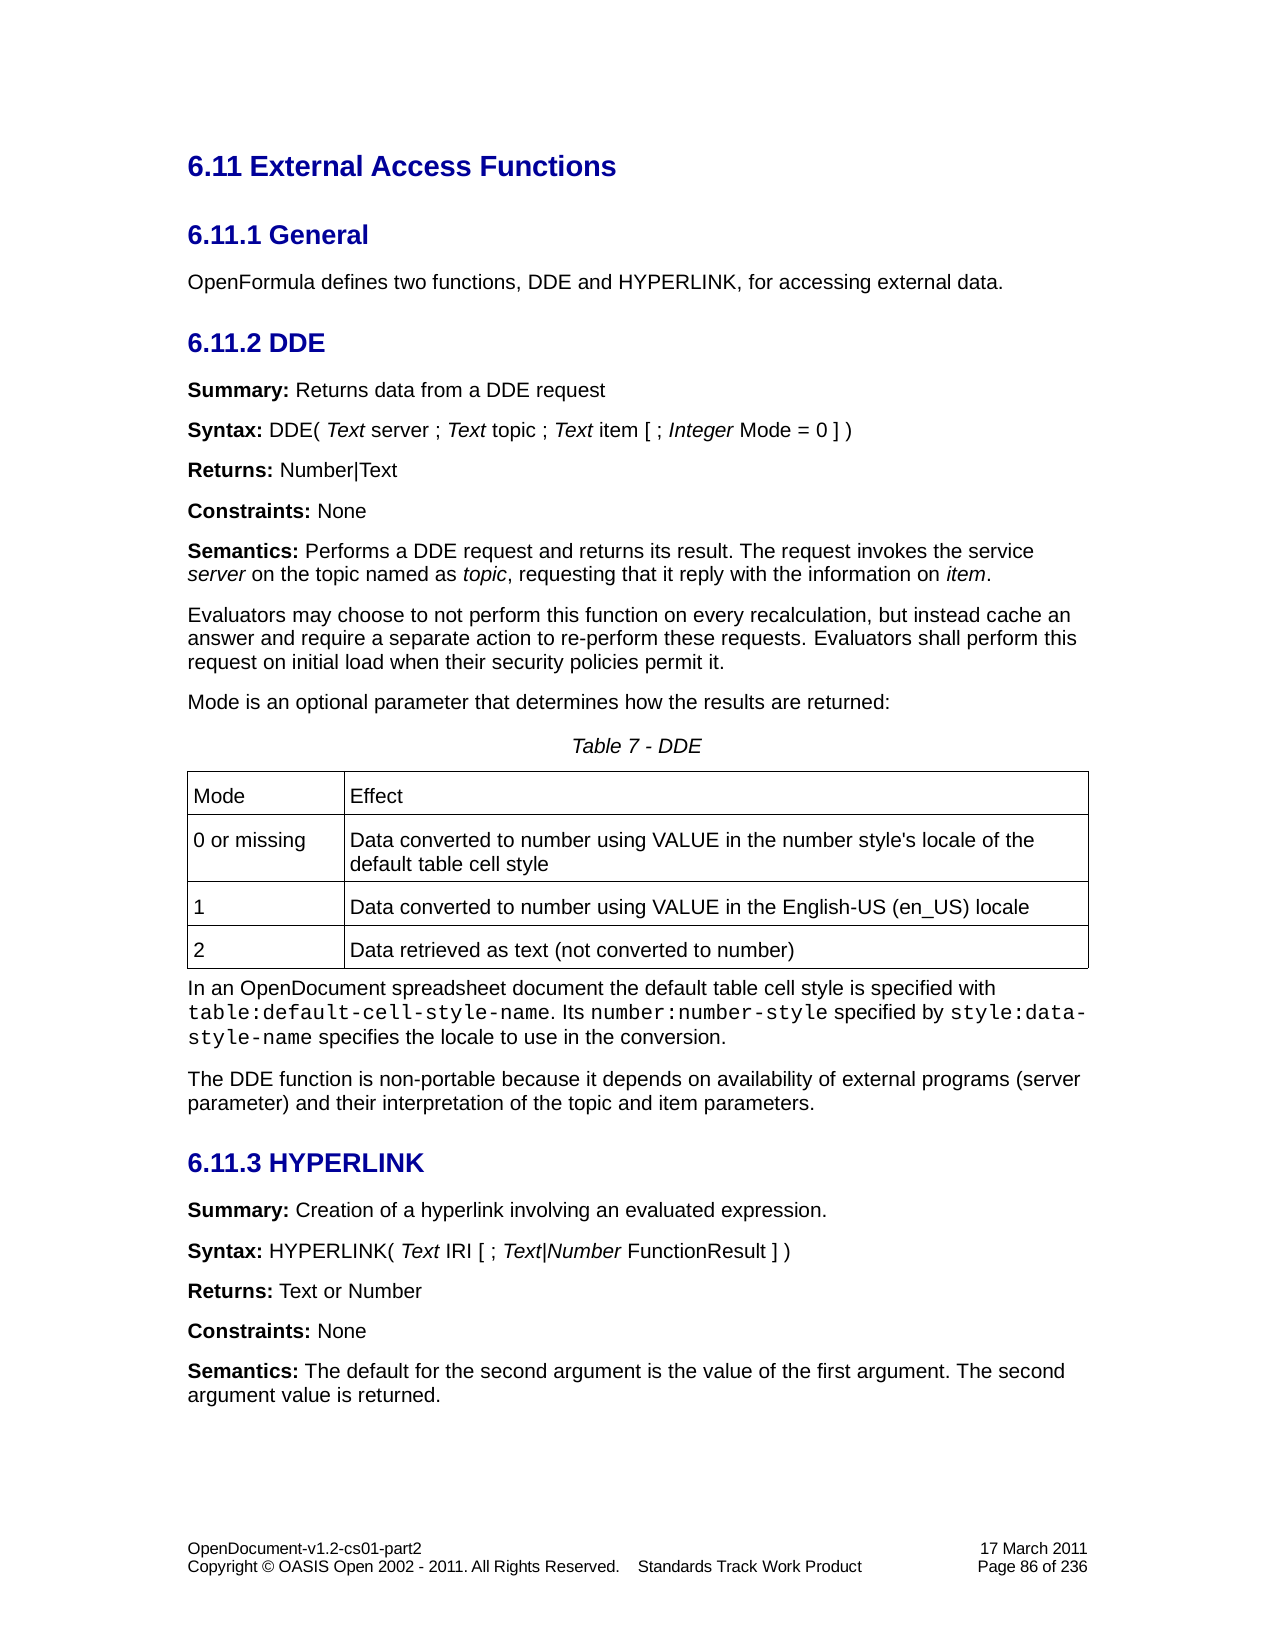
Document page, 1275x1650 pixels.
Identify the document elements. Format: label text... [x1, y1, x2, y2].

table_cell 2 [188, 926, 344, 968]
subtitle External Access Functions [187, 150, 1088, 182]
table_cell 1 [188, 882, 344, 925]
text Semantics: The default for the second argument is the value of the first argument. The second argument value is returned. [187, 1360, 1088, 1407]
subtitle HYPERLINK [187, 1148, 1088, 1178]
text Syntax: DDE( Text server ; Text topic ; Text item [ ; Integer Mode = 0 ] ) [187, 419, 1088, 442]
text Summary: Creation of a hyperlink involving an evaluated expression. [187, 1199, 1088, 1222]
text Constraints: None [187, 499, 1088, 523]
text Summary: Returns data from a DDE request [187, 378, 1088, 402]
text Returns: Number|Text [187, 459, 1088, 482]
text The DDE function is non-portable because it depends on availability of external programs (server parameter) and their interpretation of the topic and item parameters. [187, 1068, 1088, 1115]
text Table 7 - DDE [187, 735, 1088, 758]
table_header Mode [188, 772, 344, 814]
text In an OpenDocument spreadsheet document the default table cell style is specified with table:default-cell-style-name. Its number:number-style specified by style:data-style-name specifies the locale to use in the conversion. [187, 977, 1088, 1051]
text Mode is an optional parameter that determines how the results are returned: [187, 690, 1088, 714]
text OpenFormula defines two functions, DDE and HYPERLINK, for accessing external data. [187, 271, 1088, 294]
text Constraints: None [187, 1319, 1088, 1343]
table_cell Data converted to number using VALUE in the English-US (en_US) locale [345, 882, 1088, 925]
table_cell Data converted to number using VALUE in the number style's locale of the default table cell style [345, 815, 1088, 881]
table_header Effect [345, 772, 1088, 814]
text Semantics: Performs a DDE request and returns its result. The request invokes the service server on the topic named as topic, requesting that it reply with the information on item. [187, 539, 1088, 586]
subtitle General [187, 220, 1088, 250]
table_cell 0 or missing [188, 815, 344, 881]
text Evaluators may choose to not perform this function on every recalculation, but instead cache an answer and require a separate action to re-perform these requests. Evaluators shall perform this request on initial load when their security policies permit it. [187, 603, 1088, 674]
subtitle DDE [187, 328, 1088, 358]
text Returns: Text or Number [187, 1279, 1088, 1303]
text Syntax: HYPERLINK( Text IRI [ ; Text|Number FunctionResult ] ) [187, 1239, 1088, 1263]
table_cell Data retrieved as text (not converted to number) [345, 926, 1088, 968]
